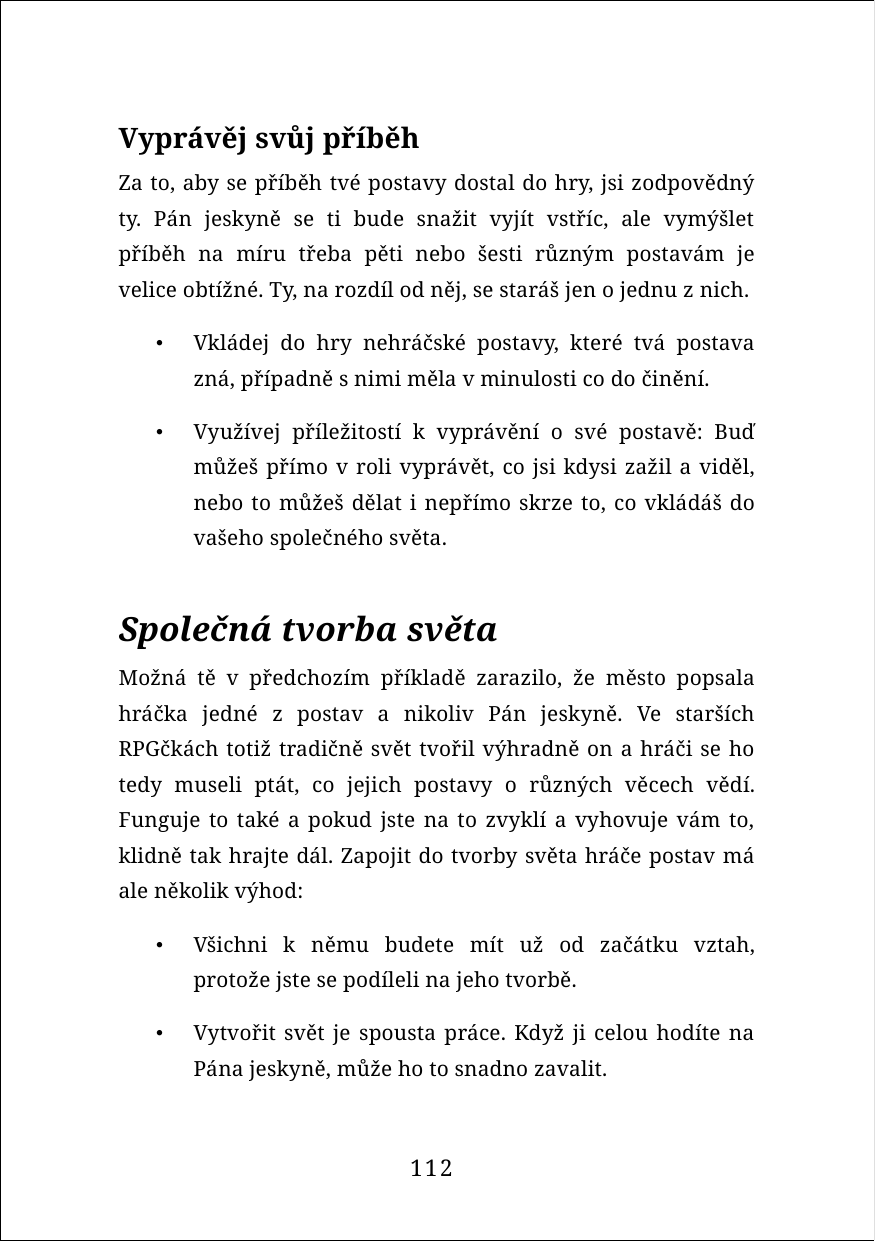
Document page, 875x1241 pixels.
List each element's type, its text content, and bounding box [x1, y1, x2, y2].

subtitle Společná tvorba světa [118, 606, 756, 652]
subtitle Vyprávěj svůj příběh [118, 118, 756, 157]
text Možná tě v předchozím příkladě zarazilo, že město popsala hráčka jedné z postav a nikoliv Pán jeskyně. Ve starších RPGčkách totiž tradičně svět tvořil výhradně on a hráči se ho tedy museli ptát, co jejich postavy o různých věcech vědí. Funguje to také a pokud jste na to zvyklí a vyhovuje vám to, klidně tak hrajte dál. Zapojit do tvorby světa hráče postav má ale několik výhod: [118, 663, 756, 905]
list Využívej příležitostí k vyprávění o své postavě: Buď můžeš přímo v roli vyprávět, co jsi kdysi zažil a viděl, nebo to můžeš dělat i nepřímo skrze to, co vkládáš do vašeho společného světa. [156, 417, 756, 552]
list Všichni k němu budete mít už od začátku vztah, protože jste se podíleli na jeho tvorbě. [156, 930, 756, 994]
text Za to, aby se příběh tvé postavy dostal do hry, jsi zodpovědný ty. Pán jeskyně se ti bude snažit vyjít vstříc, ale vymýšlet příběh na míru třeba pěti nebo šesti různým postavám je velice obtížné. Ty, na rozdíl od něj, se staráš jen o jednu z nich. [118, 168, 756, 303]
list Vytvořit svět je spousta práce. Když ji celou hodíte na Pána jeskyně, může ho to snadno zavalit. [156, 1018, 756, 1082]
list Vkládej do hry nehráčské postavy, které tvá postava zná, případně s nimi měla v minulosti co do činění. [156, 328, 756, 392]
